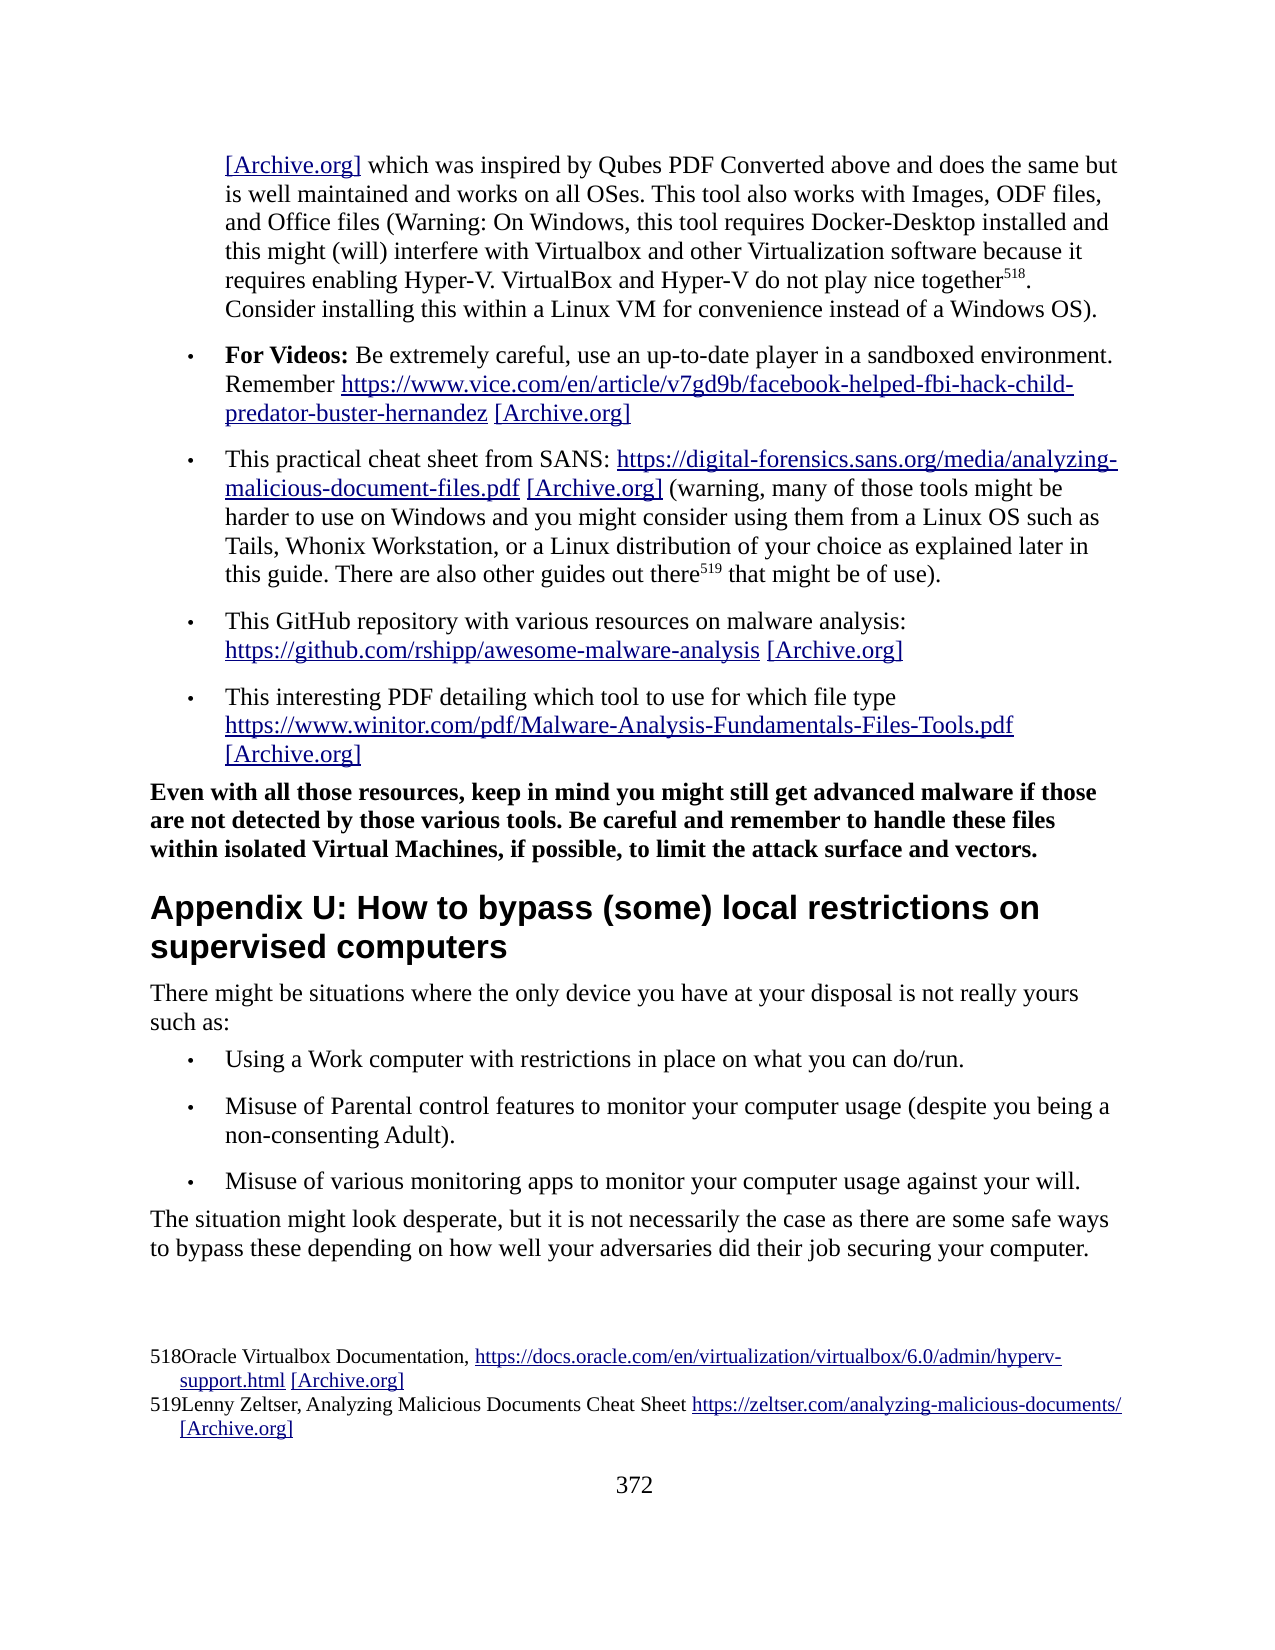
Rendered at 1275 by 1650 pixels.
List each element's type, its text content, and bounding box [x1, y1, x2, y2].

subtitle Appendix U: How to bypass (some) local restrictions on supervised computers [150, 888, 1125, 965]
list Using a Work computer with restrictions in place on what you can do/run. [187, 1044, 1125, 1073]
list This practical cheat sheet from SANS: https://digital-forensics.sans.org/media/analyzing-malicious-document-files.pdf [Archive.org] (warning, many of those tools might be harder to use on Windows and you might consider using them from a Linux OS such as Tails, Whonix Workstation, or a Linux distribution of your choice as explained later in this guide. There are also other guides out there that might be of use). [187, 444, 1125, 588]
list Oracle Virtualbox Documentation, https://docs.oracle.com/en/virtualization/virtualbox/6.0/admin/hyperv-support.html [Archive.org] [150, 1344, 1125, 1392]
list Misuse of Parental control features to monitor your computer usage (despite you being a non-consenting Adult). [187, 1091, 1125, 1148]
list This interesting PDF detailing which tool to use for which file type https://www.winitor.com/pdf/Malware-Analysis-Fundamentals-Files-Tools.pdf [Archive.org] [187, 682, 1125, 768]
text There might be situations where the only device you have at your disposal is not really yours such as: [150, 978, 1125, 1035]
text Even with all those resources, keep in mind you might still get advanced malware if those are not detected by those various tools. Be careful and remember to handle these files within isolated Virtual Machines, if possible, to limit the attack surface and vectors. [150, 777, 1125, 863]
list Misuse of various monitoring apps to monitor your computer usage against your will. [187, 1166, 1125, 1195]
list This GitHub repository with various resources on malware analysis: https://github.com/rshipp/awesome-malware-analysis [Archive.org] [187, 606, 1125, 664]
text The situation might look desperate, but it is not necessarily the case as there are some safe ways to bypass these depending on how well your adversaries did their job securing your computer. [150, 1204, 1125, 1262]
list [Archive.org] which was inspired by Qubes PDF Converted above and does the same but is well maintained and works on all OSes. This tool also works with Images, ODF files, and Office files (Warning: On Windows, this tool requires Docker-Desktop installed and this might (will) interfere with Virtualbox and other Virtualization software because it requires enabling Hyper-V. VirtualBox and Hyper-V do not play nice together. Consider installing this within a Linux VM for convenience instead of a Windows OS). [187, 150, 1125, 322]
list Lenny Zeltser, Analyzing Malicious Documents Cheat Sheet https://zeltser.com/analyzing-malicious-documents/ [Archive.org] [150, 1392, 1125, 1440]
list For Videos: Be extremely careful, use an up-to-date player in a sandboxed environment. Remember https://www.vice.com/en/article/v7gd9b/facebook-helped-fbi-hack-child-predator-buster-hernandez [Archive.org] [187, 340, 1125, 427]
